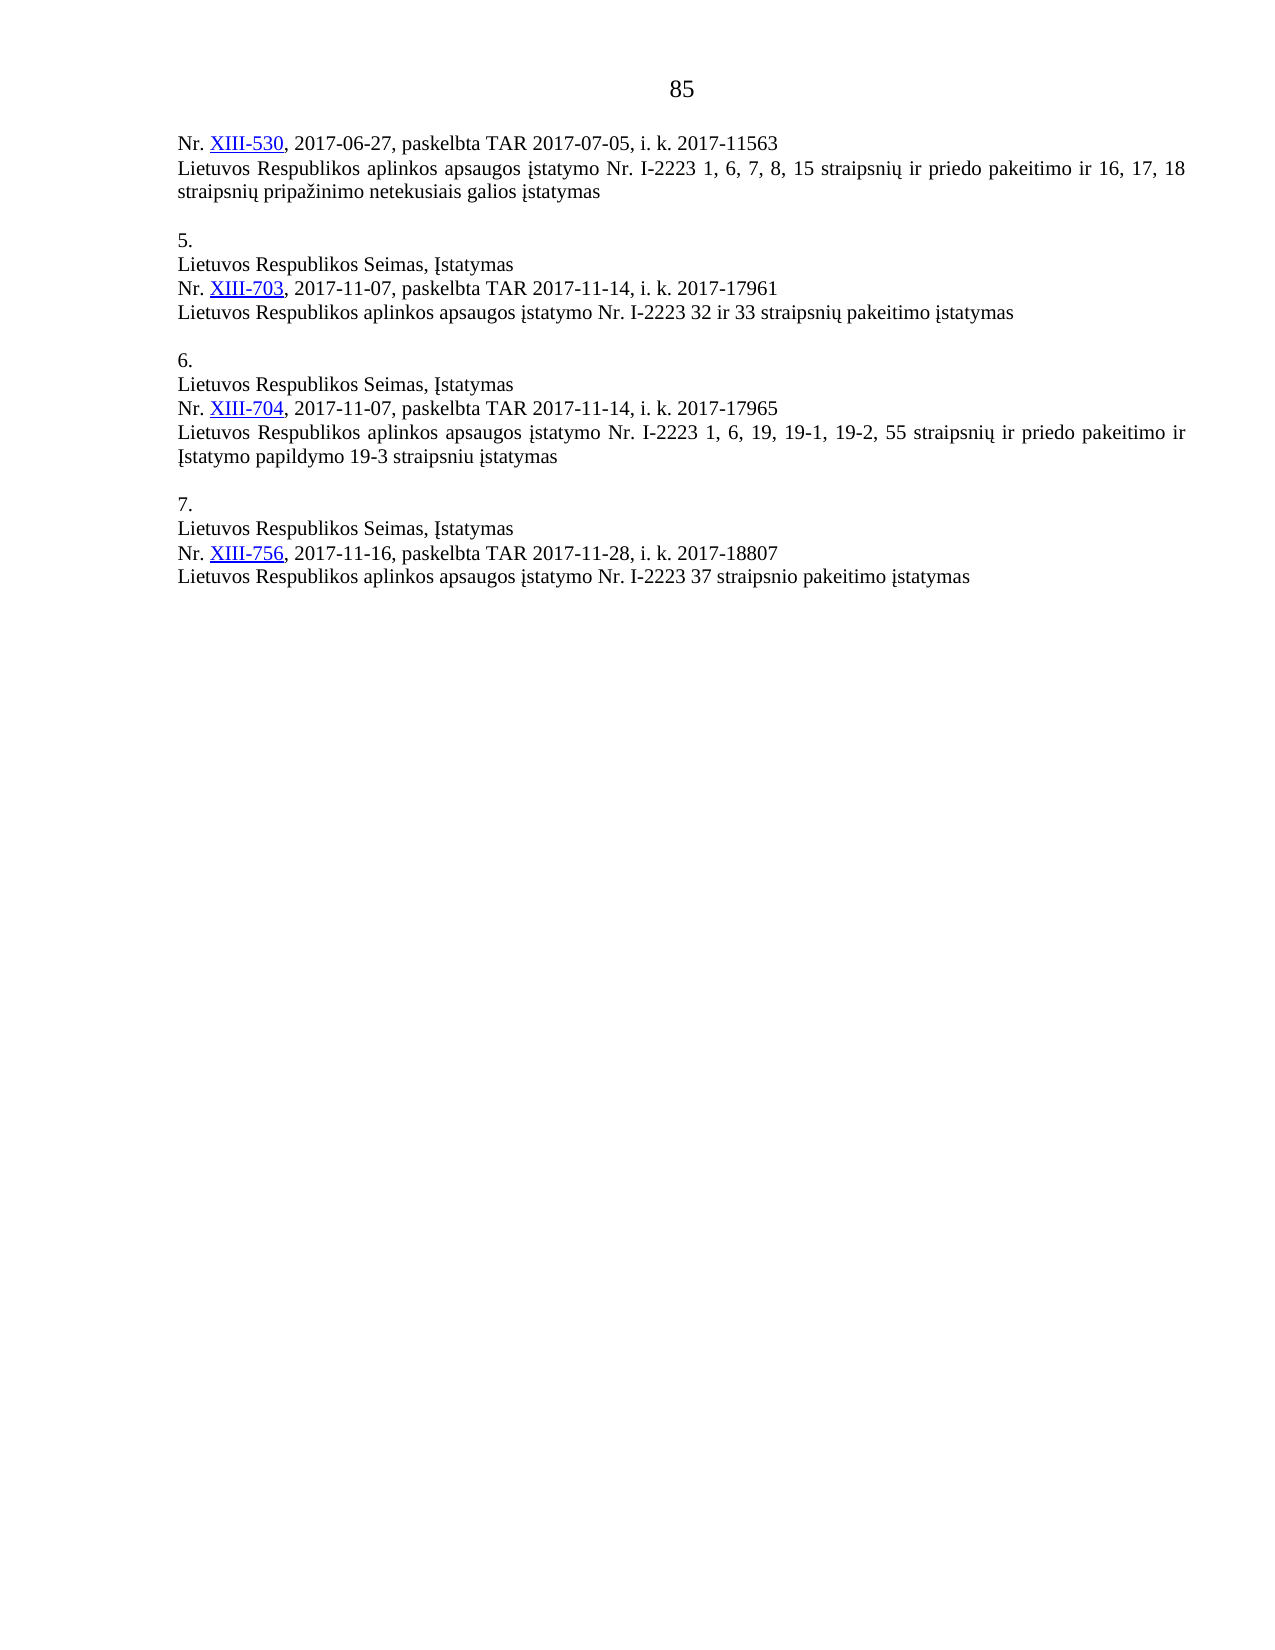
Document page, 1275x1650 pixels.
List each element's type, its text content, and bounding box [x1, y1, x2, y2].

text Lietuvos Respublikos aplinkos apsaugos įstatymo Nr. I-2223 1, 6, 7, 8, 15 straipsnių ir priedo pakeitimo ir 16, 17, 18 straipsnių pripažinimo netekusiais galios įstatymas [177, 155, 1186, 203]
text Lietuvos Respublikos aplinkos apsaugos įstatymo Nr. I-2223 37 straipsnio pakeitimo įstatymas [177, 564, 1186, 588]
text 6. [177, 348, 1186, 372]
text 7. [177, 492, 1186, 516]
text 5. [177, 228, 1186, 252]
text Lietuvos Respublikos Seimas, Įstatymas [177, 516, 1186, 540]
text Nr. XIII-704, 2017-11-07, paskelbta TAR 2017-11-14, i. k. 2017-17965 [177, 396, 1186, 420]
text Lietuvos Respublikos Seimas, Įstatymas [177, 372, 1186, 396]
text Lietuvos Respublikos aplinkos apsaugos įstatymo Nr. I-2223 1, 6, 19, 19-1, 19-2, 55 straipsnių ir priedo pakeitimo ir Įstatymo papildymo 19-3 straipsniu įstatymas [177, 420, 1186, 468]
text Nr. XIII-756, 2017-11-16, paskelbta TAR 2017-11-28, i. k. 2017-18807 [177, 540, 1186, 564]
text Lietuvos Respublikos Seimas, Įstatymas [177, 252, 1186, 276]
text Nr. XIII-703, 2017-11-07, paskelbta TAR 2017-11-14, i. k. 2017-17961 [177, 276, 1186, 300]
text Nr. XIII-530, 2017-06-27, paskelbta TAR 2017-07-05, i. k. 2017-11563 [177, 131, 1186, 155]
text Lietuvos Respublikos aplinkos apsaugos įstatymo Nr. I-2223 32 ir 33 straipsnių pakeitimo įstatymas [177, 300, 1186, 324]
